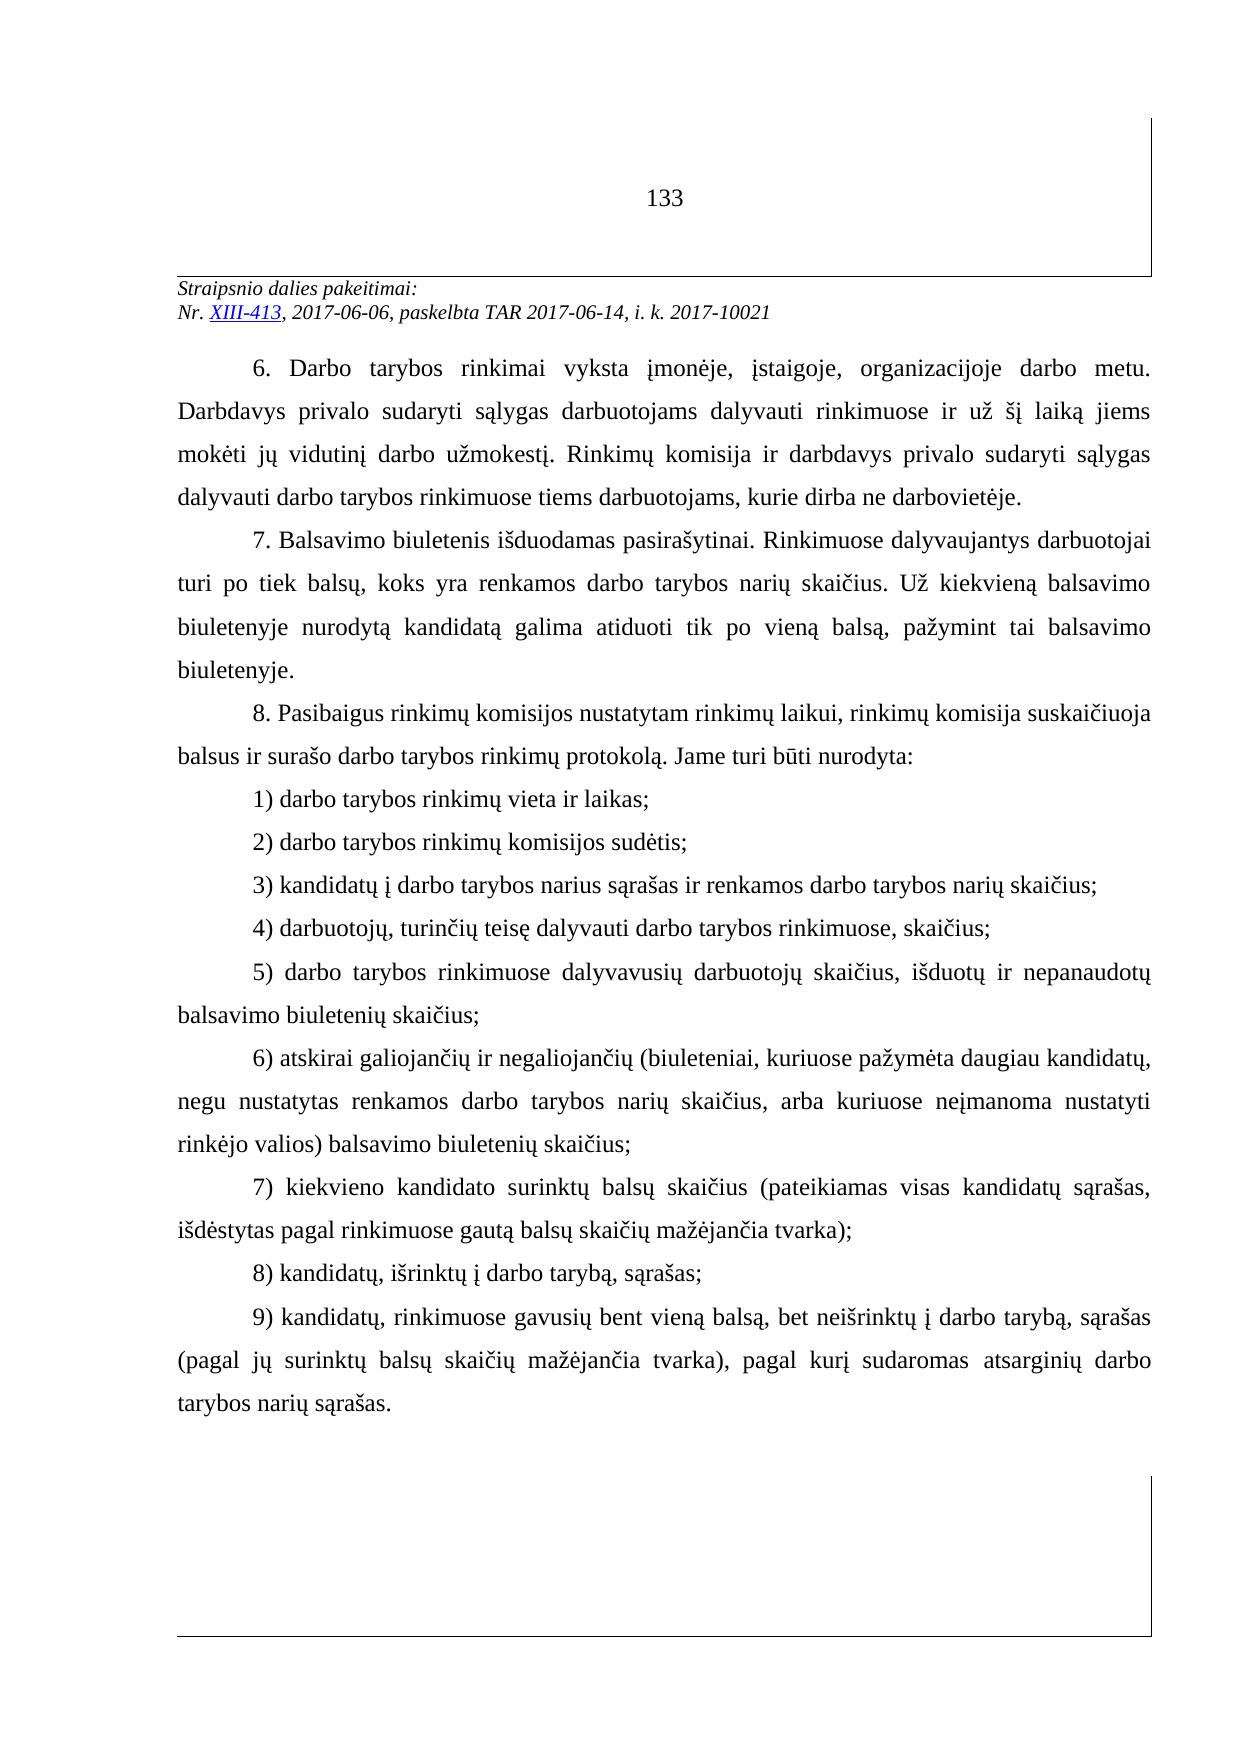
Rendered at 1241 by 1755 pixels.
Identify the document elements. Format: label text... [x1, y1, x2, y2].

text Straipsnio dalies pakeitimai: [177, 276, 1152, 300]
text 7) kiekvieno kandidato surinktų balsų skaičius (pateikiamas visas kandidatų sąrašas, išdėstytas pagal rinkimuose gautą balsų skaičių mažėjančia tvarka); [177, 1172, 1152, 1244]
text 8) kandidatų, išrinktų į darbo tarybą, sąrašas; [177, 1258, 1152, 1287]
text Nr. XIII-413, 2017-06-06, paskelbta TAR 2017-06-14, i. k. 2017-10021 [177, 300, 1152, 324]
text 6. Darbo tarybos rinkimai vyksta įmonėje, įstaigoje, organizacijoje darbo metu. Darbdavys privalo sudaryti sąlygas darbuotojams dalyvauti rinkimuose ir už šį laiką jiems mokėti jų vidutinį darbo užmokestį. Rinkimų komisija ir darbdavys privalo sudaryti sąlygas dalyvauti darbo tarybos rinkimuose tiems darbuotojams, kurie dirba ne darbovietėje. [177, 353, 1152, 511]
text 9) kandidatų, rinkimuose gavusių bent vieną balsą, bet neišrinktų į darbo tarybą, sąrašas (pagal jų surinktų balsų skaičių mažėjančia tvarka), pagal kurį sudaromas atsarginių darbo tarybos narių sąrašas. [177, 1302, 1152, 1417]
text 4) darbuotojų, turinčių teisę dalyvauti darbo tarybos rinkimuose, skaičius; [177, 913, 1152, 942]
text 8. Pasibaigus rinkimų komisijos nustatytam rinkimų laikui, rinkimų komisija suskaičiuoja balsus ir surašo darbo tarybos rinkimų protokolą. Jame turi būti nurodyta: [177, 698, 1152, 770]
text 2) darbo tarybos rinkimų komisijos sudėtis; [177, 827, 1152, 856]
text 5) darbo tarybos rinkimuose dalyvavusių darbuotojų skaičius, išduotų ir nepanaudotų balsavimo biuletenių skaičius; [177, 957, 1152, 1028]
text 3) kandidatų į darbo tarybos narius sąrašas ir renkamos darbo tarybos narių skaičius; [177, 870, 1152, 899]
text 7. Balsavimo biuletenis išduodamas pasirašytinai. Rinkimuose dalyvaujantys darbuotojai turi po tiek balsų, koks yra renkamos darbo tarybos narių skaičius. Už kiekvieną balsavimo biuletenyje nurodytą kandidatą galima atiduoti tik po vieną balsą, pažymint tai balsavimo biuletenyje. [177, 525, 1152, 683]
text 6) atskirai galiojančių ir negaliojančių (biuleteniai, kuriuose pažymėta daugiau kandidatų, negu nustatytas renkamos darbo tarybos narių skaičius, arba kuriuose neįmanoma nustatyti rinkėjo valios) balsavimo biuletenių skaičius; [177, 1043, 1152, 1158]
text 1) darbo tarybos rinkimų vieta ir laikas; [177, 784, 1152, 813]
